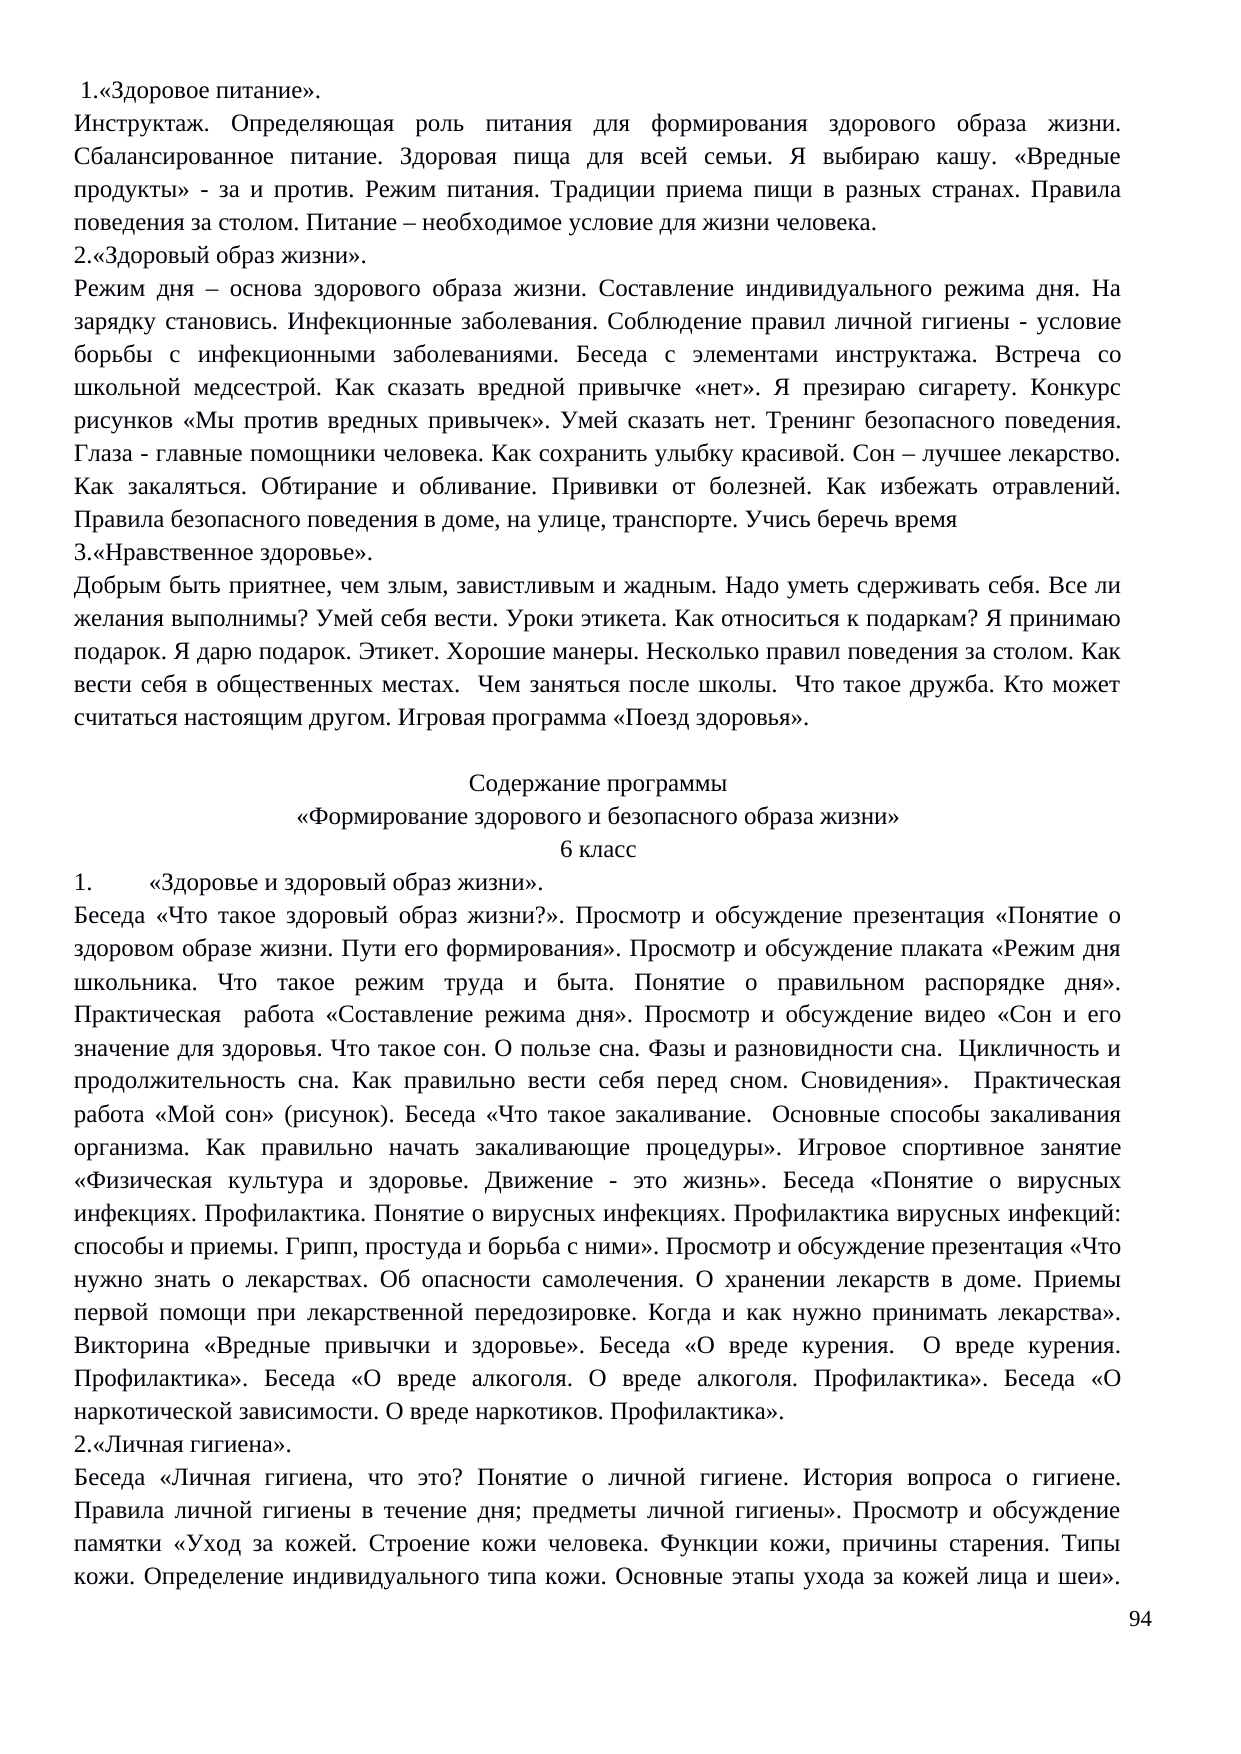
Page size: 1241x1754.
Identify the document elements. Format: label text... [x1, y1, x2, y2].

text 2.«Здоровый образ жизни». [74, 240, 1122, 269]
text 3.«Нравственное здоровье». [74, 537, 1122, 566]
text Беседа «Что такое здоровый образ жизни?». Просмотр и обсуждение презентация «Понятие о здоровом образе жизни. Пути его формирования». Просмотр и обсуждение плаката «Режим дня школьника. Что такое режим труда и быта. Понятие о правильном распорядке дня». Практическая работа «Составление режима дня». Просмотр и обсуждение видео «Сон и его значение для здоровья. Что такое сон. О пользе сна. Фазы и разновидности сна. Цикличность и продолжительность сна. Как правильно вести себя перед сном. Сновидения». Практическая работа «Мой сон» (рисунок). Беседа «Что такое закаливание. Основные способы закаливания организма. Как правильно начать закаливающие процедуры». Игровое спортивное занятие «Физическая культура и здоровье. Движение - это жизнь». Беседа «Понятие о вирусных инфекциях. Профилактика. Понятие о вирусных инфекциях. Профилактика вирусных инфекций: способы и приемы. Грипп, простуда и борьба с ними». Просмотр и обсуждение презентация «Что нужно знать о лекарствах. Об опасности самолечения. О хранении лекарств в доме. Приемы первой помощи при лекарственной передозировке. Когда и как нужно принимать лекарства». Викторина «Вредные привычки и здоровье». Беседа «О вреде курения. О вреде курения. Профилактика». Беседа «О вреде алкоголя. О вреде алкоголя. Профилактика». Беседа «О наркотической зависимости. О вреде наркотиков. Профилактика». [74, 901, 1122, 1424]
text Инструктаж. Определяющая роль питания для формирования здорового образа жизни. Сбалансированное питание. Здоровая пища для всей семьи. Я выбираю кашу. «Вредные продукты» - за и против. Режим питания. Традиции приема пищи в разных странах. Правила поведения за столом. Питание – необходимое условие для жизни человека. [74, 108, 1122, 236]
text Содержание программы [74, 768, 1122, 797]
text 1.«Здоровое питание». [74, 75, 1122, 104]
text Режим дня – основа здорового образа жизни. Составление индивидуального режима дня. На зарядку становись. Инфекционные заболевания. Соблюдение правил личной гигиены - условие борьбы с инфекционными заболеваниями. Беседа с элементами инструктажа. Встреча со школьной медсестрой. Как сказать вредной привычке «нет». Я презираю сигарету. Конкурс рисунков «Мы против вредных привычек». Умей сказать нет. Тренинг безопасного поведения. Глаза - главные помощники человека. Как сохранить улыбку красивой. Сон – лучшее лекарство. Как закаляться. Обтирание и обливание. Прививки от болезней. Как избежать отравлений. Правила безопасного поведения в доме, на улице, транспорте. Учись беречь время [74, 273, 1122, 533]
text Беседа «Личная гигиена, что это? Понятие о личной гигиене. История вопроса о гигиене. Правила личной гигиены в течение дня; предметы личной гигиены». Просмотр и обсуждение памятки «Уход за кожей. Строение кожи человека. Функции кожи, причины старения. Типы кожи. Определение индивидуального типа кожи. Основные этапы ухода за кожей лица и шеи». [74, 1462, 1122, 1590]
text 1. «Здоровье и здоровый образ жизни». [74, 867, 1122, 896]
text 6 класс [74, 834, 1122, 863]
text «Формирование здорового и безопасного образа жизни» [74, 801, 1122, 830]
text 2.«Личная гигиена». [74, 1429, 1122, 1458]
text Добрым быть приятнее, чем злым, завистливым и жадным. Надо уметь сдерживать себя. Все ли желания выполнимы? Умей себя вести. Уроки этикета. Как относиться к подаркам? Я принимаю подарок. Я дарю подарок. Этикет. Хорошие манеры. Несколько правил поведения за столом. Как вести себя в общественных местах. Чем заняться после школы. Что такое дружба. Кто может считаться настоящим другом. Игровая программа «Поезд здоровья». [74, 570, 1122, 731]
